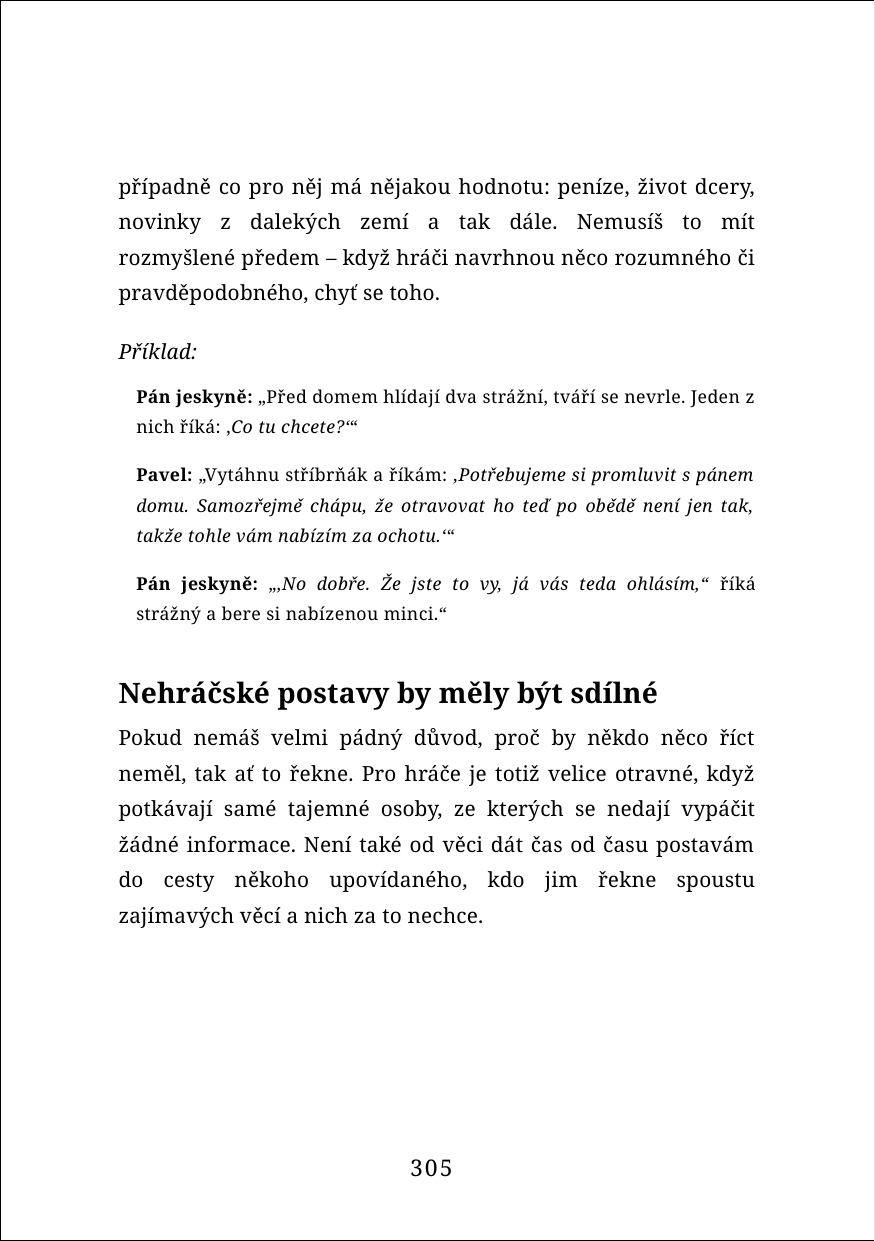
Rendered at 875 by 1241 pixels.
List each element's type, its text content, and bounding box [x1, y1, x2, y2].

text případně co pro něj má nějakou hodnotu: peníze, život dcery, novinky z dalekých zemí a tak dále. Nemusíš to mít rozmyšlené předem – když hráči navrhnou něco rozumného či pravděpodobného, chyť se toho. [118, 172, 756, 307]
text Pavel: „Vytáhnu stříbrňák a říkám: ‚Potřebujeme si promluvit s pánem domu. Samozřejmě chápu, že otravovat ho teď po obědě není jen tak, takže tohle vám nabízím za ochotu.‘“ [136, 463, 756, 547]
text Pán jeskyně: „Před domem hlídají dva strážní, tváří se nevrle. Jeden z nich říká: ‚Co tu chcete?‘“ [136, 385, 756, 439]
text Pokud nemáš velmi pádný důvod, proč by někdo něco říct neměl, tak ať to řekne. Pro hráče je totiž velice otravné, když potkávají samé tajemné osoby, ze kterých se nedají vypáčit žádné informace. Není také od věci dát čas od času postavám do cesty někoho upovídaného, kdo jim řekne spoustu zajímavých věcí a nich za to nechce. [118, 723, 756, 929]
text Příklad: [118, 337, 756, 366]
subtitle Nehráčské postavy by měly být sdílné [118, 673, 756, 711]
text Pán jeskyně: „‚No dobře. Že jste to vy, já vás teda ohlásím,“ říká strážný a bere si nabízenou minci.“ [136, 571, 756, 626]
